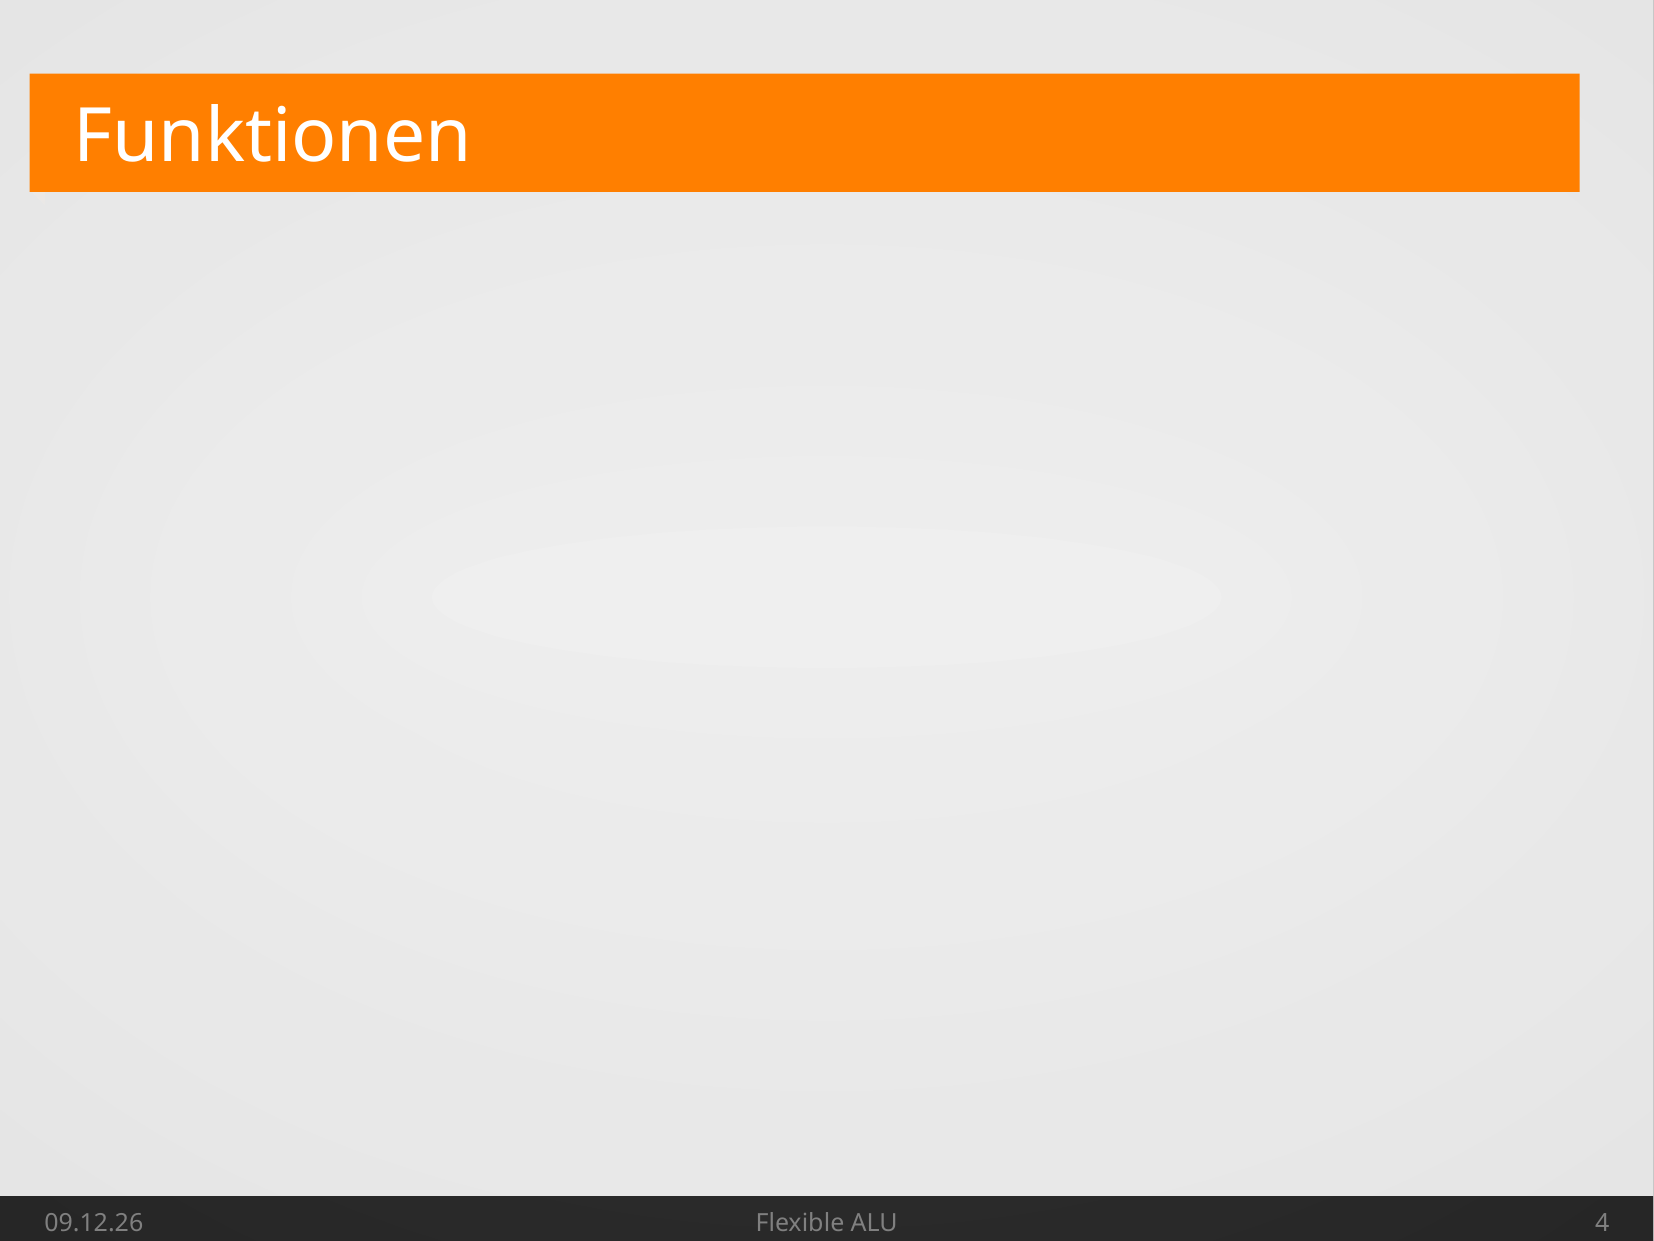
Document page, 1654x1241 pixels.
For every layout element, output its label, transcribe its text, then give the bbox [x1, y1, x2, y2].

title Funktionen [73, 73, 1565, 192]
